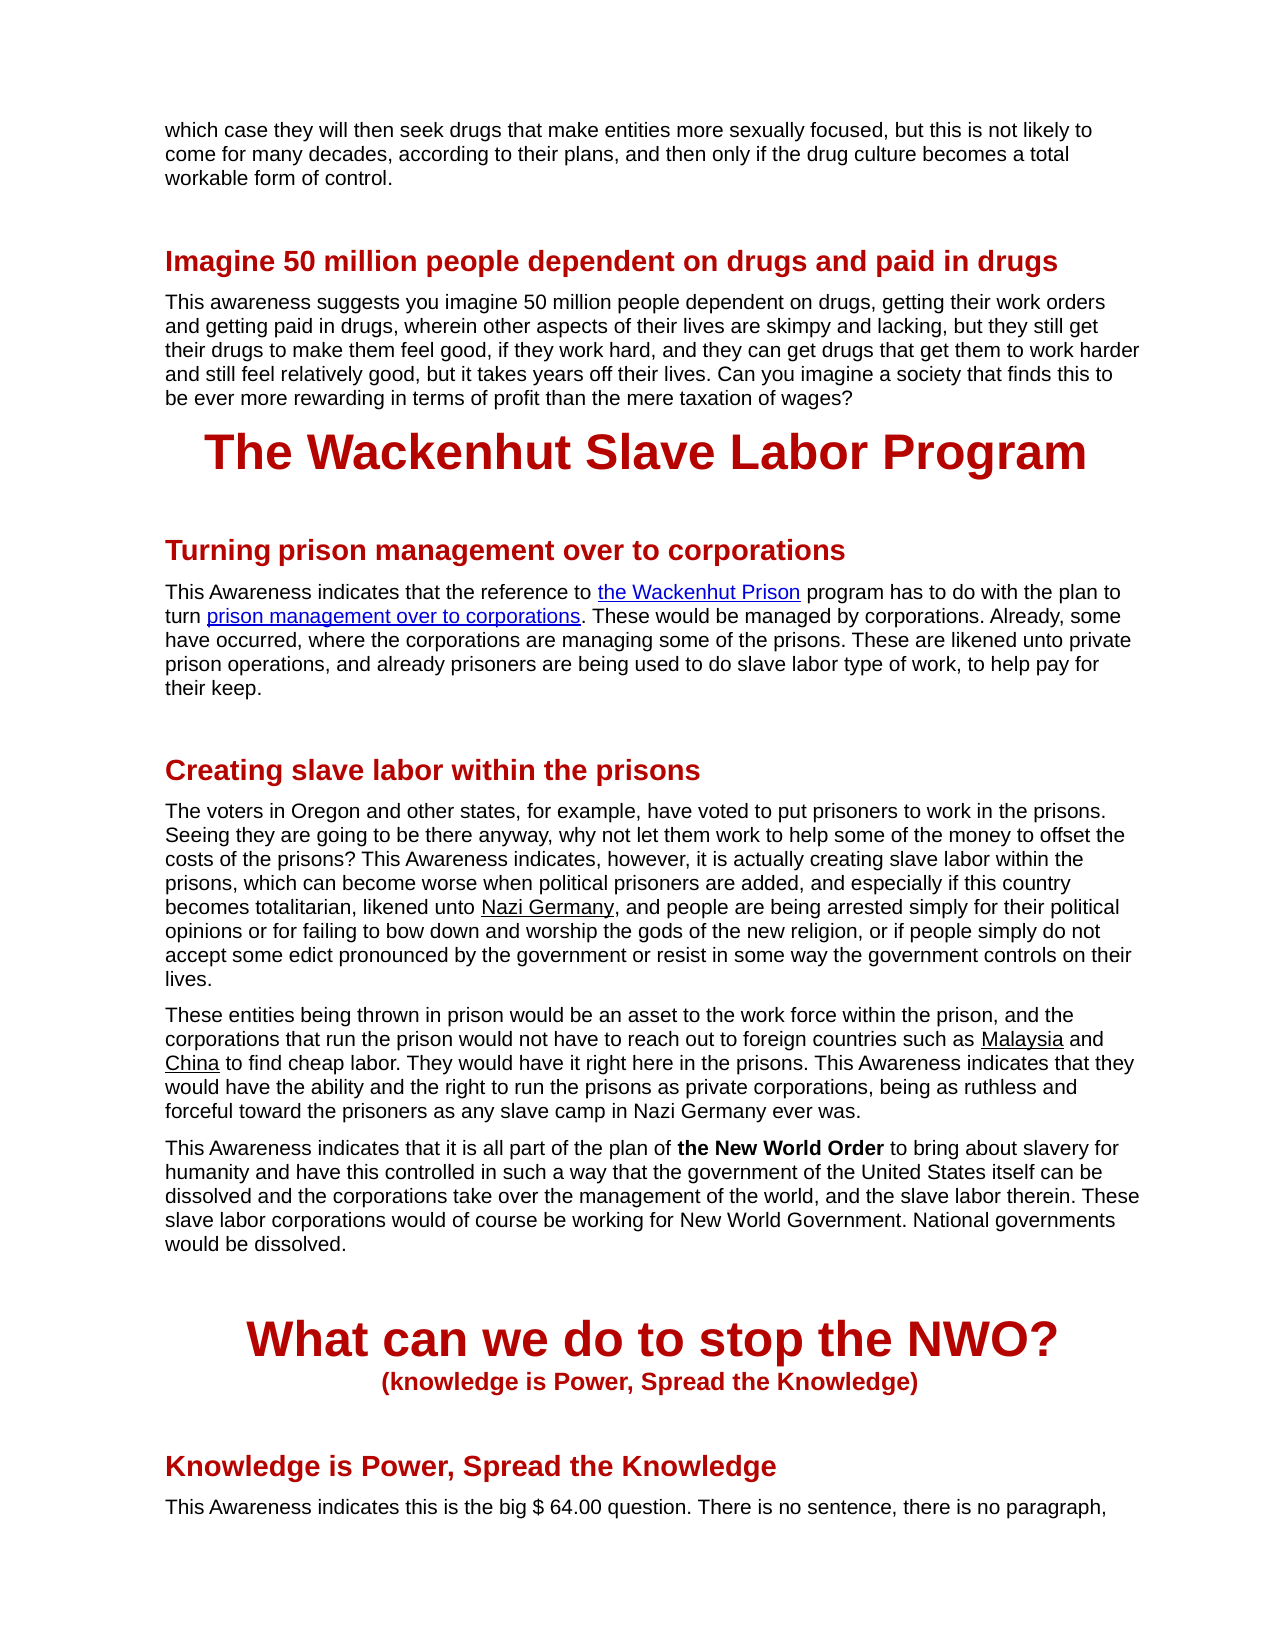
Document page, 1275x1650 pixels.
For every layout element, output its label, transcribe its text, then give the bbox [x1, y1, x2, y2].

text Turning prison management over to corporations [165, 533, 1141, 567]
text which case they will then seek drugs that make entities more sexually focused, but this is not likely to come for many decades, according to their plans, and then only if the drug culture becomes a total workable form of control. [165, 118, 1141, 190]
text This Awareness indicates this is the big $ 64.00 question. There is no sentence, there is no paragraph, [165, 1495, 1141, 1519]
text This Awareness indicates that it is all part of the plan of the New World Order to bring about slavery for humanity and have this controlled in such a way that the government of the United States itself can be dissolved and the corporations take over the management of the world, and the slave labor therein. These slave labor corporations would of course be working for New World Government. National governments would be dissolved. [165, 1136, 1141, 1255]
text This awareness suggests you imagine 50 million people dependent on drugs, getting their work orders and getting paid in drugs, wherein other aspects of their lives are skimpy and lacking, but they still get their drugs to make them feel good, if they work hard, and they can get drugs that get them to work harder and still feel relatively good, but it takes years off their lives. Can you imagine a society that finds this to be ever more rewarding in terms of profit than the mere taxation of wages? [165, 290, 1141, 409]
text This Awareness indicates that the reference to the Wackenhut Prison program has to do with the plan to turn prison management over to corporations. These would be managed by corporations. Already, some have occurred, where the corporations are managing some of the prisons. These are likened unto private prison operations, and already prisoners are being used to do slave labor type of work, to help pay for their keep. [165, 579, 1141, 699]
text These entities being thrown in prison would be an asset to the work force within the prison, and the corporations that run the prison would not have to reach out to foreign countries such as Malaysia and China to find cheap labor. They would have it right here in the prisons. This Awareness indicates that they would have the ability and the right to run the prisons as private corporations, being as ruthless and forceful toward the prisoners as any slave camp in Nazi Germany ever was. [165, 1003, 1141, 1123]
text What can we do to stop the NWO? (knowledge is Power, Spread the Knowledge) [165, 1309, 1141, 1395]
text Creating slave labor within the prisons [165, 753, 1141, 787]
text Imagine 50 million people dependent on drugs and paid in drugs [165, 244, 1141, 277]
text Knowledge is Power, Spread the Knowledge [165, 1449, 1141, 1483]
text The Wackenhut Slave Labor Program [165, 422, 1141, 479]
text The voters in Oregon and other states, for example, have voted to put prisoners to work in the prisons. Seeing they are going to be there anyway, why not let them work to help some of the money to offset the costs of the prisons? This Awareness indicates, however, it is actually creating slave labor within the prisons, which can become worse when political prisoners are added, and especially if this country becomes totalitarian, likened unto Nazi Germany, and people are being arrested simply for their political opinions or for failing to bow down and worship the gods of the new religion, or if people simply do not accept some edict pronounced by the government or resist in some way the government controls on their lives. [165, 799, 1141, 991]
